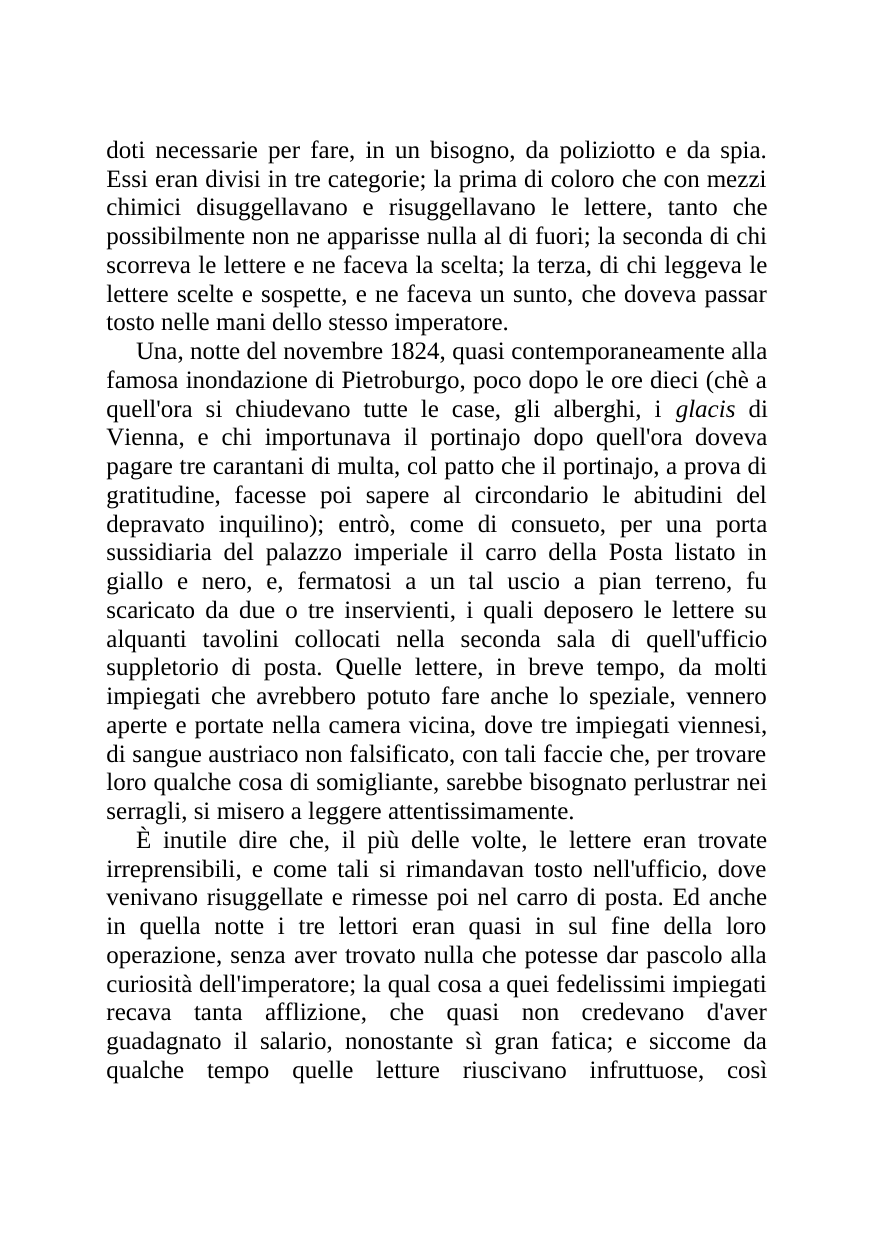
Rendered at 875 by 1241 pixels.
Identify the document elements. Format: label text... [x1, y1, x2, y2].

text È inutile dire che, il più delle volte, le lettere eran trovate irreprensibili, e come tali si rimandavan tosto nell'ufficio, dove venivano risuggellate e rimesse poi nel carro di posta. Ed anche in quella notte i tre lettori eran quasi in sul fine della loro operazione, senza aver trovato nulla che potesse dar pascolo alla curiosità dell'imperatore; la qual cosa a quei fedelissimi impiegati recava tanta afflizione, che quasi non credevano d'aver guadagnato il salario, nonostante sì gran fatica; e siccome da qualche tempo quelle letture riuscivano infruttuose, così [106, 825, 768, 1084]
text Una, notte del novembre 1824, quasi contemporaneamente alla famosa inondazione di Pietroburgo, poco dopo le ore dieci (chè a quell'ora si chiudevano tutte le case, gli alberghi, i glacis di Vienna, e chi importunava il portinajo dopo quell'ora doveva pagare tre carantani di multa, col patto che il portinajo, a prova di gratitudine, facesse poi sapere al circondario le abitudini del depravato inquilino); entrò, come di consueto, per una porta sussidiaria del palazzo imperiale il carro della Posta listato in giallo e nero, e, fermatosi a un tal uscio a pian terreno, fu scaricato da due o tre inservienti, i quali deposero le lettere su alquanti tavolini collocati nella seconda sala di quell'ufficio suppletorio di posta. Quelle lettere, in breve tempo, da molti impiegati che avrebbero potuto fare anche lo speziale, vennero aperte e portate nella camera vicina, dove tre impiegati viennesi, di sangue austriaco non falsificato, con tali faccie che, per trovare loro qualche cosa di somigliante, sarebbe bisognato perlustrar nei serragli, si misero a leggere attentissimamente. [106, 336, 768, 825]
text doti necessarie per fare, in un bisogno, da poliziotto e da spia. Essi eran divisi in tre categorie; la prima di coloro che con mezzi chimici disuggellavano e risuggellavano le lettere, tanto che possibilmente non ne apparisse nulla al di fuori; la seconda di chi scorreva le lettere e ne faceva la scelta; la terza, di chi leggeva le lettere scelte e sospette, e ne faceva un sunto, che doveva passar tosto nelle mani dello stesso imperatore. [106, 135, 768, 336]
